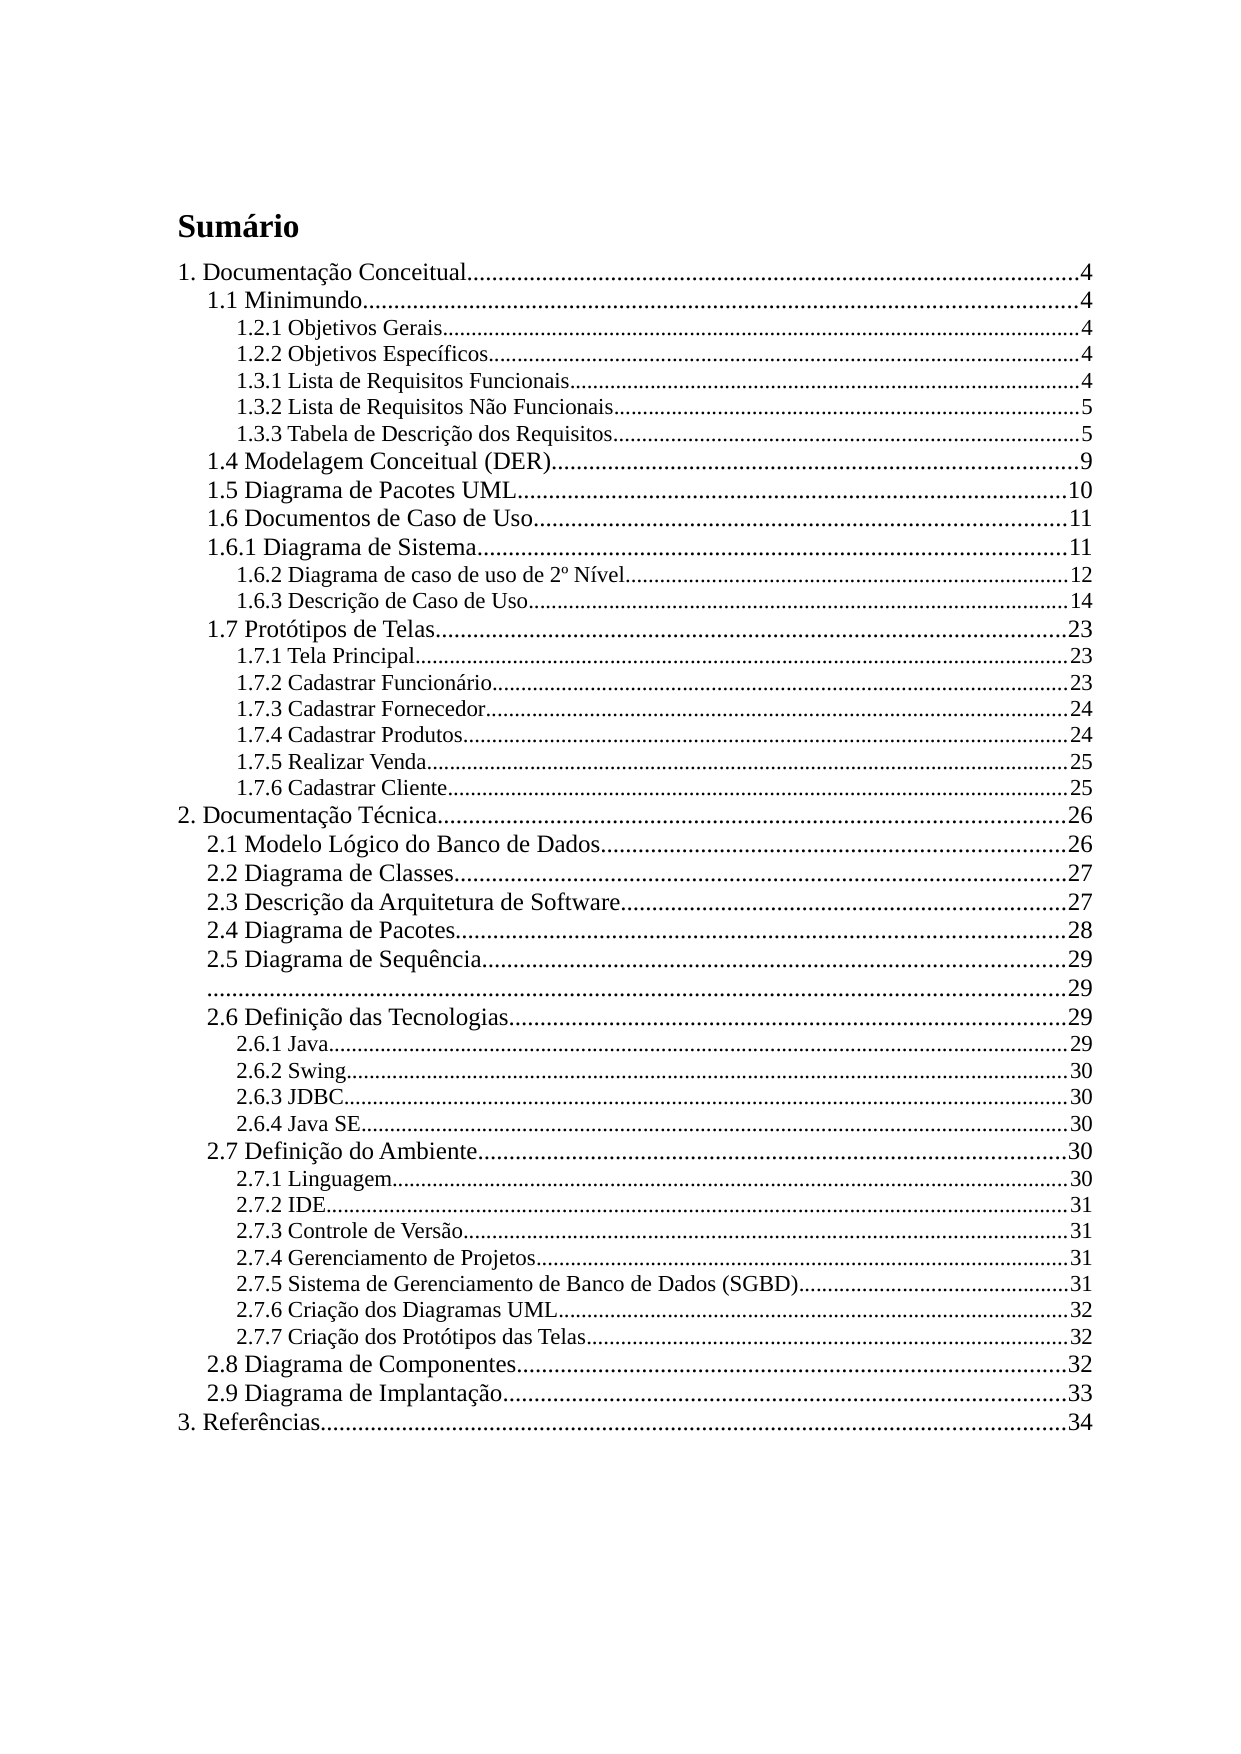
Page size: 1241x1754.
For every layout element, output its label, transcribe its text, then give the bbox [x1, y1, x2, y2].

text 1.3.3 Tabela de Descrição dos Requisitos 5 [236, 419, 1093, 446]
subtitle Sumário [177, 206, 1093, 244]
text 2.7.5 Sistema de Gerenciamento de Banco de Dados (SGBD) 31 [236, 1270, 1093, 1296]
text 2.6.1 Java 29 [236, 1031, 1093, 1057]
text 2.6.4 Java SE 30 [236, 1109, 1093, 1136]
text 2.5 Diagrama de Sequência 29 [207, 944, 1093, 973]
text 2.6 Definição das Tecnologias 29 [207, 1002, 1093, 1031]
text 2.7.1 Linguagem 30 [236, 1165, 1093, 1191]
text 2.7.3 Controle de Versão 31 [236, 1217, 1093, 1244]
text 2.7.4 Gerenciamento de Projetos 31 [236, 1244, 1093, 1270]
text 1.7 Protótipos de Telas 23 [207, 614, 1093, 642]
text 1.4 Modelagem Conceitual (DER) 9 [207, 446, 1093, 475]
text 2.7.2 IDE 31 [236, 1191, 1093, 1217]
text 2.2 Diagrama de Classes 27 [207, 858, 1093, 887]
text 2.6.3 JDBC 30 [236, 1083, 1093, 1109]
text 1.7.4 Cadastrar Produtos 24 [236, 721, 1093, 748]
text 1.2.2 Objetivos Específicos 4 [236, 341, 1093, 367]
text 2.4 Diagrama de Pacotes 28 [207, 916, 1093, 944]
text 1.2.1 Objetivos Gerais 4 [236, 314, 1093, 341]
text 1.6.3 Descrição de Caso de Uso 14 [236, 587, 1093, 614]
text 29 [207, 973, 1093, 1002]
text 2.7.7 Criação dos Protótipos das Telas 32 [236, 1323, 1093, 1349]
text 1.6.1 Diagrama de Sistema 11 [207, 532, 1093, 561]
text 1.7.1 Tela Principal 23 [236, 642, 1093, 669]
text 1.7.5 Realizar Venda 25 [236, 748, 1093, 774]
text 1.3.2 Lista de Requisitos Não Funcionais 5 [236, 393, 1093, 419]
text 2.6.2 Swing 30 [236, 1057, 1093, 1083]
text 2.7.6 Criação dos Diagramas UML 32 [236, 1296, 1093, 1323]
text 1.6 Documentos de Caso de Uso 11 [207, 503, 1093, 532]
text 2.9 Diagrama de Implantação 33 [207, 1378, 1093, 1407]
text 1.3.1 Lista de Requisitos Funcionais 4 [236, 367, 1093, 393]
text 1.6.2 Diagrama de caso de uso de 2º Nível 12 [236, 561, 1093, 587]
text 1.7.3 Cadastrar Fornecedor 24 [236, 695, 1093, 721]
text 2.3 Descrição da Arquitetura de Software 27 [207, 887, 1093, 916]
text 1.7.6 Cadastrar Cliente 25 [236, 774, 1093, 801]
text 1.1 Minimundo 4 [207, 285, 1093, 314]
text 2. Documentação Técnica 26 [177, 801, 1093, 829]
text 2.1 Modelo Lógico do Banco de Dados 26 [207, 829, 1093, 858]
text 1.7.2 Cadastrar Funcionário 23 [236, 669, 1093, 695]
text 1.5 Diagrama de Pacotes UML 10 [207, 475, 1093, 503]
text 3. Referências 34 [177, 1407, 1093, 1435]
text 2.7 Definição do Ambiente 30 [207, 1136, 1093, 1165]
text 2.8 Diagrama de Componentes 32 [207, 1349, 1093, 1378]
text 1. Documentação Conceitual 4 [177, 257, 1093, 285]
